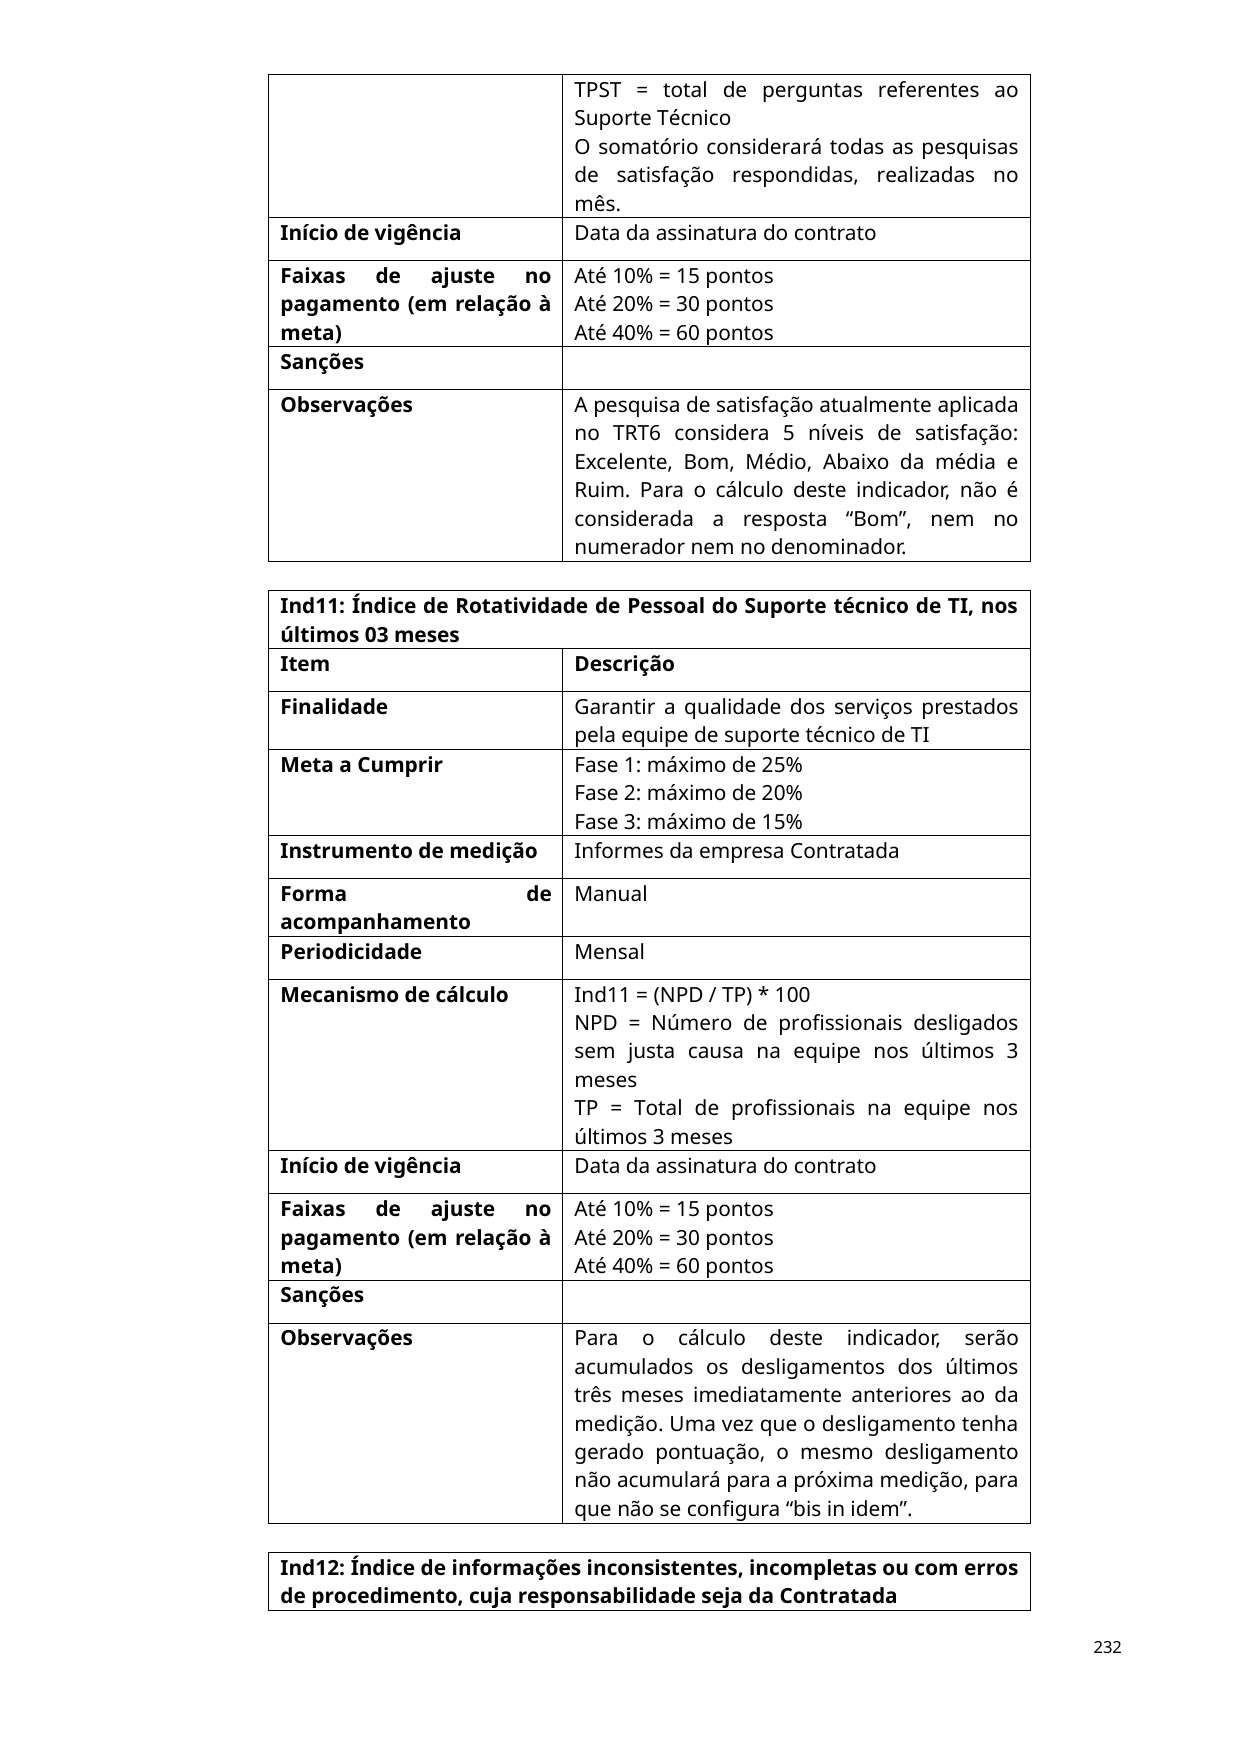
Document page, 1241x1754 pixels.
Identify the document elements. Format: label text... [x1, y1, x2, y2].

table_cell A pesquisa de satisfação atualmente aplicada no TRT6 considera 5 níveis de satisfação: Excelente, Bom, Médio, Abaixo da média e Ruim. Para o cálculo deste indicador, não é considerada a resposta “Bom”, nem no numerador nem no denominador. [563, 390, 1030, 561]
table_cell Faixas de ajuste no pagamento (em relação à meta) [269, 1194, 562, 1279]
table_cell Sanções [269, 347, 562, 389]
table_cell Ind11 = (NPD / TP) * 100 NPD = Número de profissionais desligados sem justa causa na equipe nos últimos 3 meses TP = Total de profissionais na equipe nos últimos 3 meses [563, 980, 1030, 1150]
table_cell Até 10% = 15 pontos Até 20% = 30 pontos Até 40% = 60 pontos [563, 261, 1030, 346]
table_cell Mecanismo de cálculo [269, 980, 562, 1150]
table_cell Periodicidade [269, 937, 562, 979]
table_cell Informes da empresa Contratada [563, 836, 1030, 878]
table_cell Forma de acompanhamento [269, 879, 562, 936]
table_header Ind11: Índice de Rotatividade de Pessoal do Suporte técnico de TI, nos últimos 03 meses [269, 591, 1030, 648]
table_cell Fase 1: máximo de 25% Fase 2: máximo de 20% Fase 3: máximo de 15% [563, 750, 1030, 835]
table_cell Item [269, 649, 562, 691]
table_cell Data da assinatura do contrato [563, 1151, 1030, 1193]
table_cell Início de vigência [269, 218, 562, 260]
table_cell Mensal [563, 937, 1030, 979]
table_cell Observações [269, 390, 562, 561]
table_header Ind12: Índice de informações inconsistentes, incompletas ou com erros de procedimento, cuja responsabilidade seja da Contratada [269, 1553, 1030, 1610]
table_cell [563, 1281, 1030, 1322]
table_cell Meta a Cumprir [269, 750, 562, 835]
table_cell Garantir a qualidade dos serviços prestados pela equipe de suporte técnico de TI [563, 692, 1030, 749]
table_cell [269, 75, 562, 217]
table_cell Até 10% = 15 pontos Até 20% = 30 pontos Até 40% = 60 pontos [563, 1194, 1030, 1279]
table_cell Descrição [563, 649, 1030, 691]
table_cell Observações [269, 1324, 562, 1522]
table_cell Sanções [269, 1281, 562, 1322]
table_cell Instrumento de medição [269, 836, 562, 878]
table_cell Para o cálculo deste indicador, serão acumulados os desligamentos dos últimos três meses imediatamente anteriores ao da medição. Uma vez que o desligamento tenha gerado pontuação, o mesmo desligamento não acumulará para a próxima medição, para que não se configura “bis in idem”. [563, 1324, 1030, 1522]
table_cell TPST = total de perguntas referentes ao Suporte Técnico O somatório considerará todas as pesquisas de satisfação respondidas, realizadas no mês. [563, 75, 1030, 217]
table_cell Faixas de ajuste no pagamento (em relação à meta) [269, 261, 562, 346]
table_cell Manual [563, 879, 1030, 936]
table_cell Finalidade [269, 692, 562, 749]
table_cell Início de vigência [269, 1151, 562, 1193]
table_cell [563, 347, 1030, 389]
table_cell Data da assinatura do contrato [563, 218, 1030, 260]
